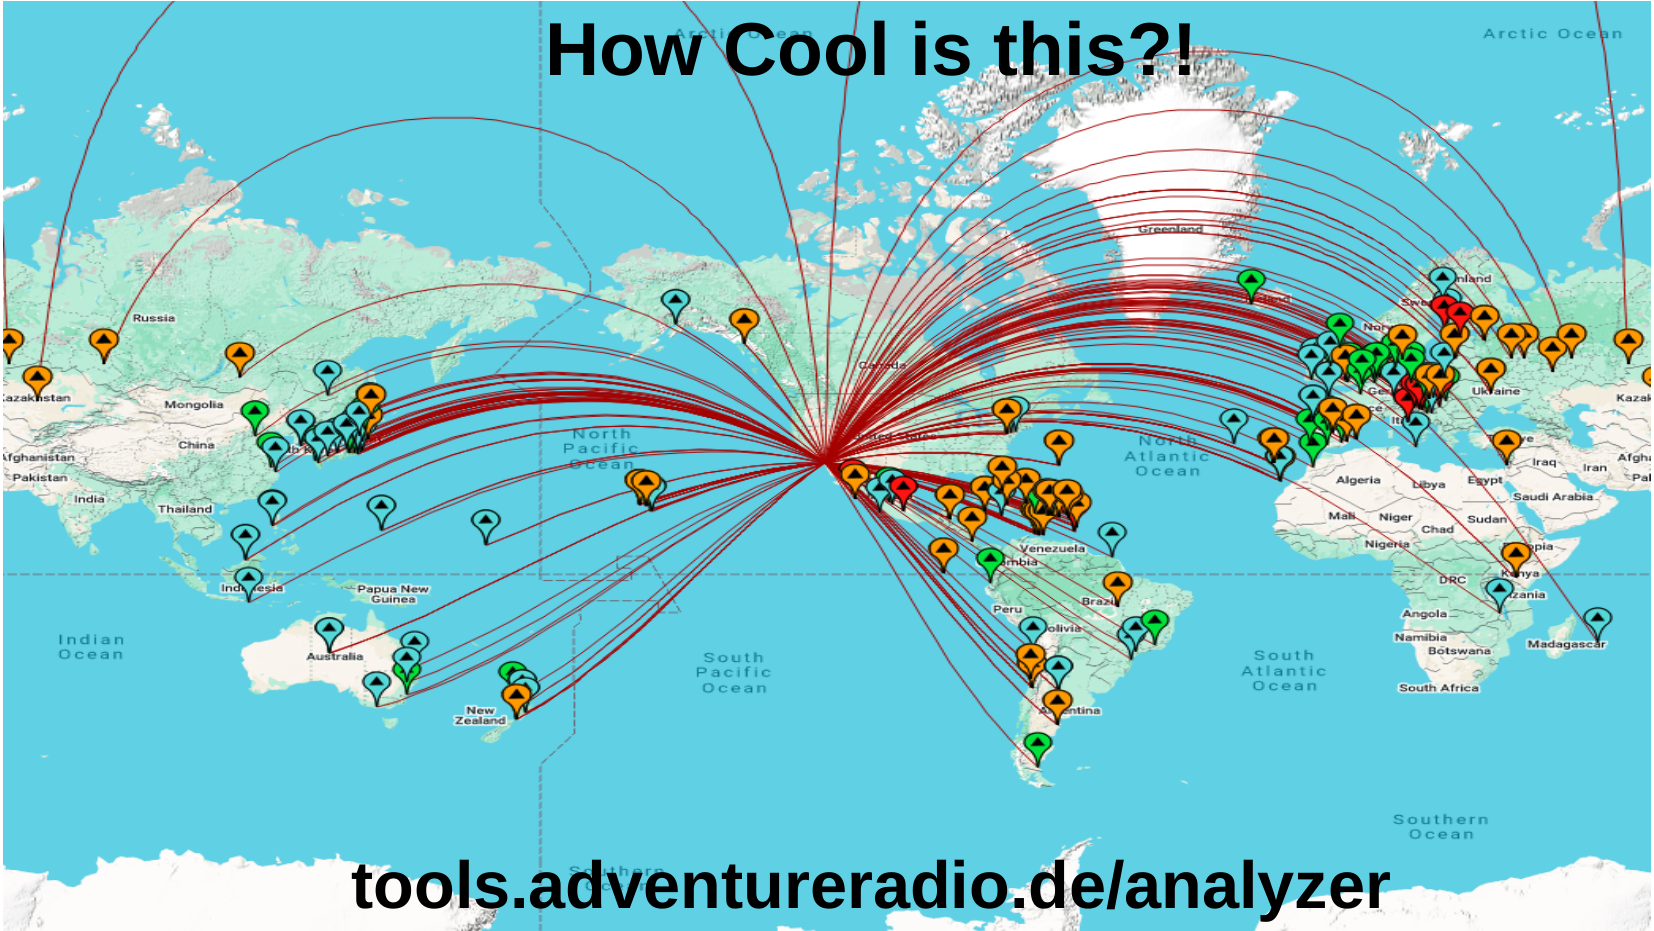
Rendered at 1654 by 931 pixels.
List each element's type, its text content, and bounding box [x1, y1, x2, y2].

picture [3, 1, 1651, 931]
title How Cool is this?! tools.adventureradio.de/analyzer [56, 7, 1546, 923]
